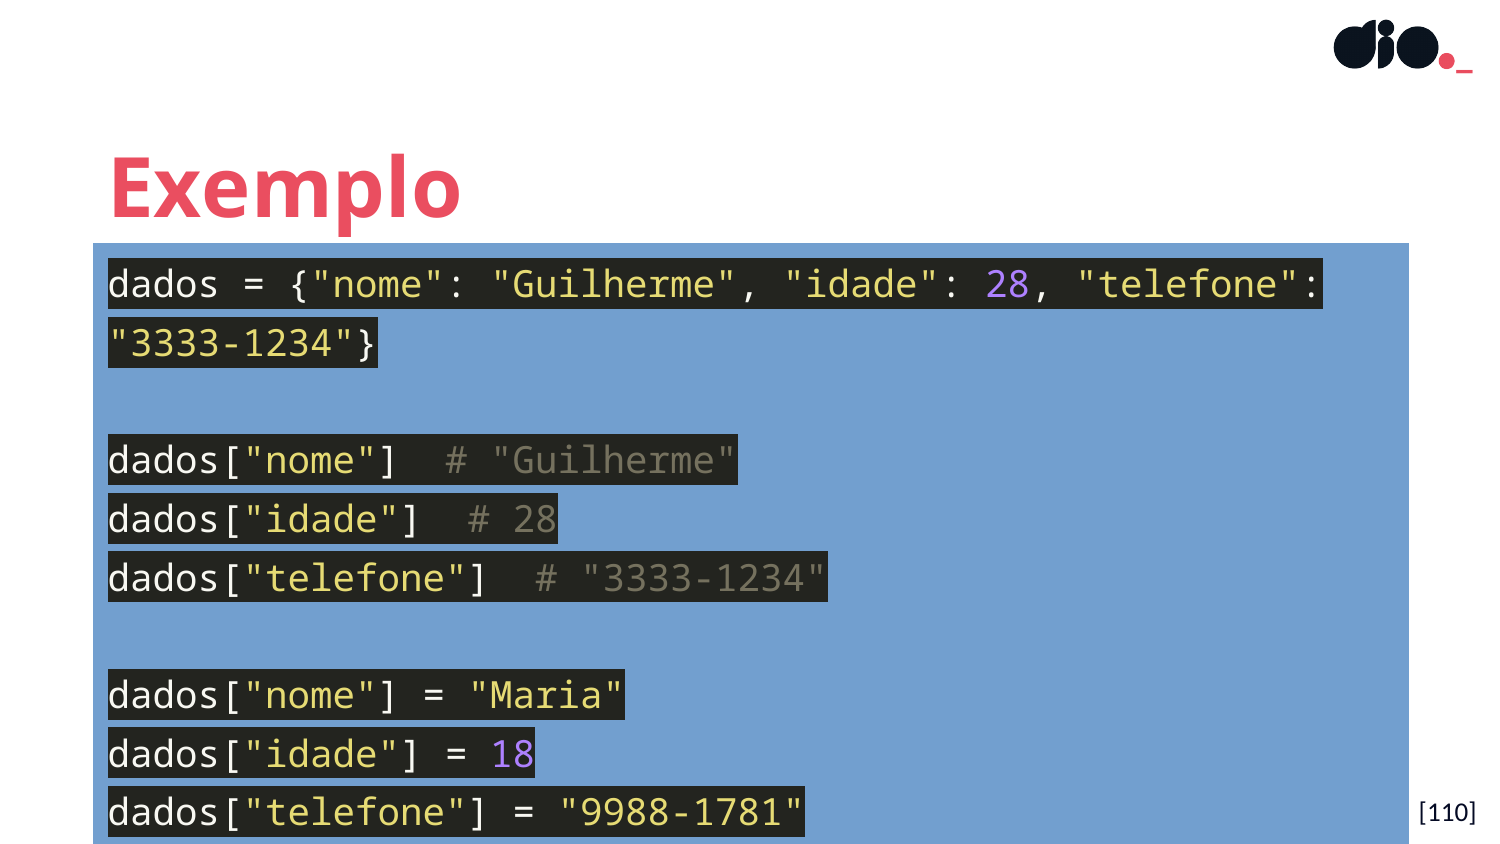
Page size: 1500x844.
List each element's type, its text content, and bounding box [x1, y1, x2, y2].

text_box Exemplo [92, 104, 1408, 243]
table_header dados = {"nome": "Guilherme", "idade": 28, "telefone": "3333-1234"} dados["nome"] # "Guilherme" dados["idade"] # 28 dados["telefone"] # "3333-1234" dados["nome"] = "Maria" dados["idade"] = 18 dados["telefone"] = "9988-1781" dados # {"nome": "Maria", "idade": 18, "telefone": "9988-1781"} [93, 243, 1409, 844]
text_box [] [1409, 779, 1494, 844]
